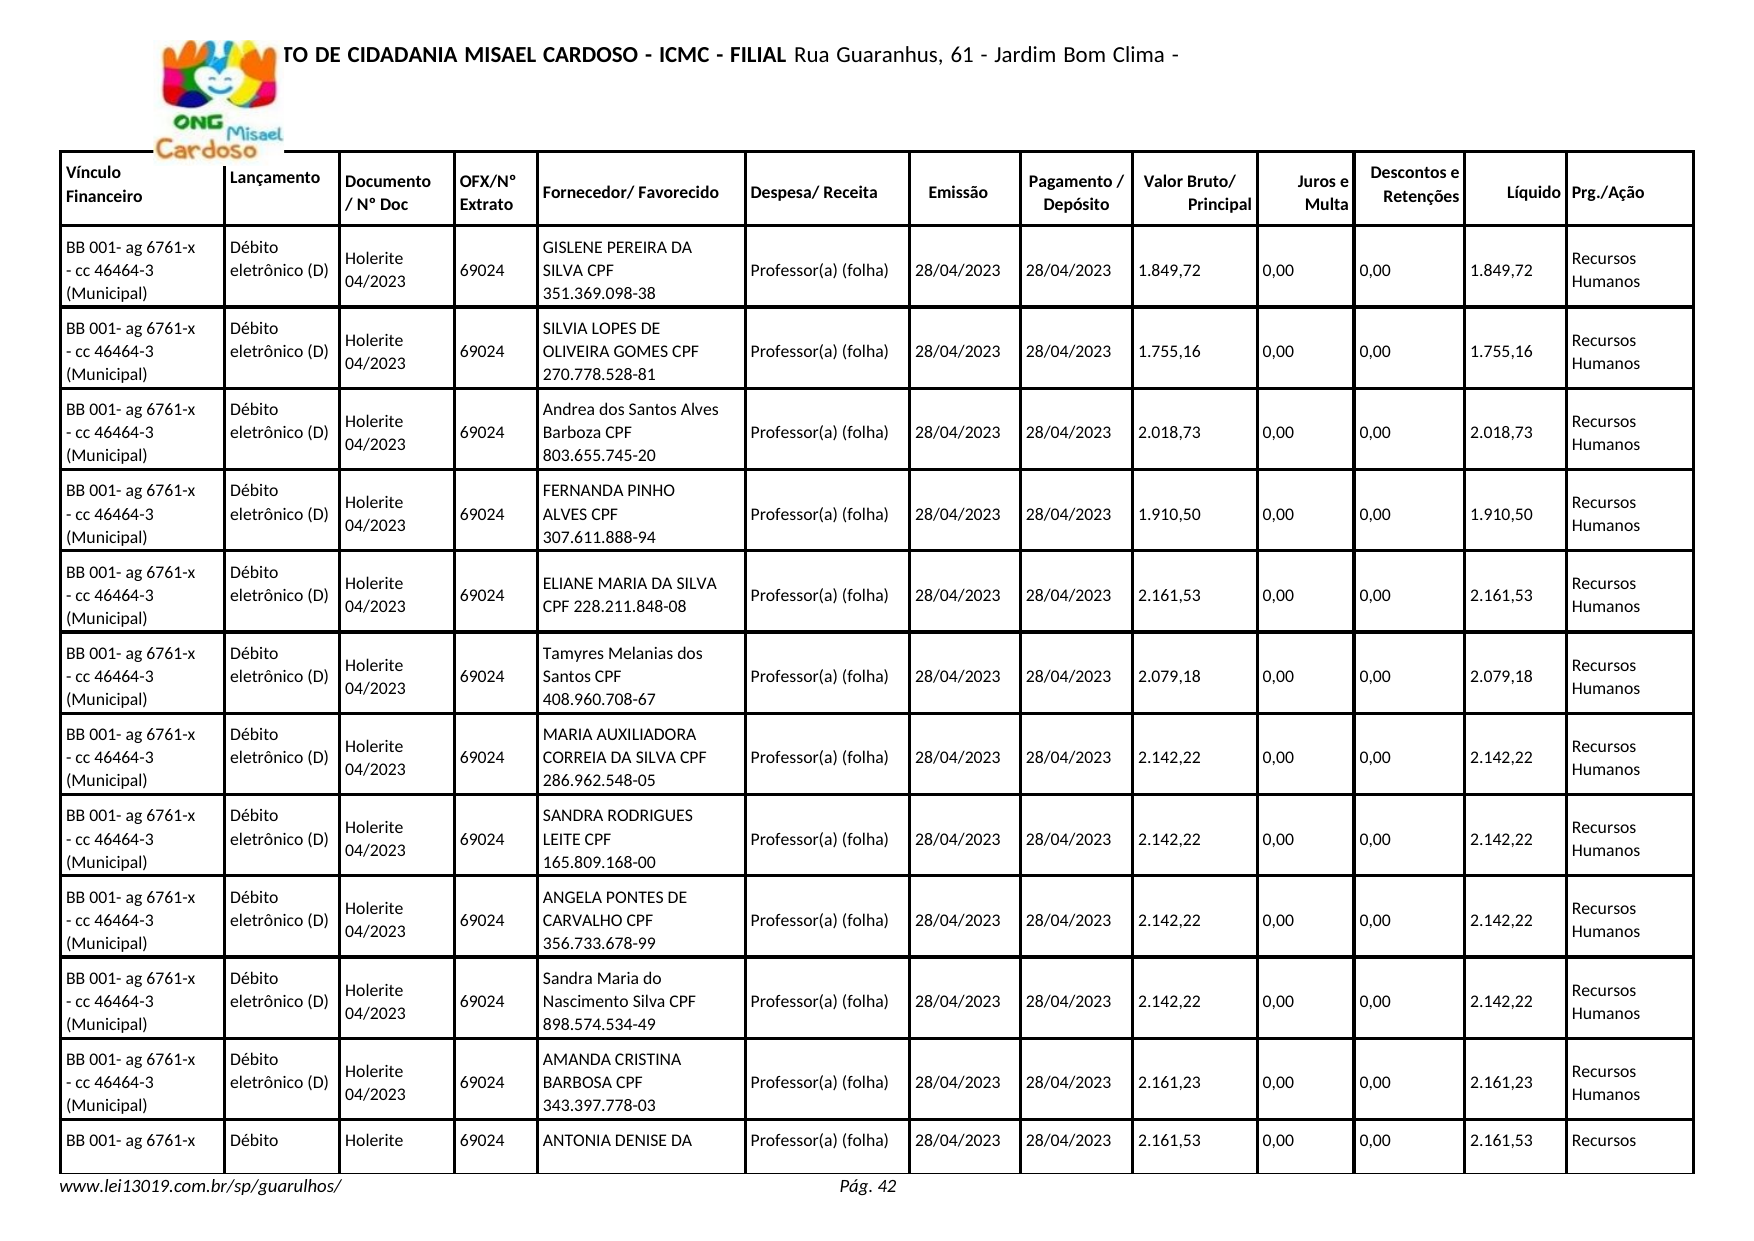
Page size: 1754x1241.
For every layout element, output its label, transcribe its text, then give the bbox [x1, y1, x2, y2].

table_cell MARIA AUXILIADORA CORREIA DA SILVA CPF 286.962.548-05 [539, 715, 744, 793]
table_cell BB 001- ag 6761-x - cc 46464-3 (Municipal) [62, 227, 223, 305]
table_cell 2.161,53 [1134, 552, 1256, 630]
table_cell 0,00 [1356, 471, 1463, 549]
table_cell 28/04/2023 [911, 877, 1019, 955]
table_cell BB 001- ag 6761-x - cc 46464-3 (Municipal) [62, 552, 223, 630]
table_cell Recursos Humanos [1568, 796, 1692, 874]
table_cell BB 001- ag 6761-x - cc 46464-3 (Municipal) [62, 1040, 223, 1118]
table_cell Fornecedor/ Favorecido [539, 153, 744, 224]
table_cell Vínculo Financeiro [62, 153, 223, 224]
table_cell 0,00 [1356, 796, 1463, 874]
table_cell 28/04/2023 [1022, 1121, 1131, 1173]
table_cell BB 001- ag 6761-x - cc 46464-3 (Municipal) [62, 877, 223, 955]
table_cell 2.018,73 [1466, 390, 1565, 468]
table_cell Professor(a) (folha) [747, 959, 908, 1037]
table_cell BB 001- ag 6761-x - cc 46464-3 (Municipal) [62, 471, 223, 549]
table_cell 0,00 [1356, 634, 1463, 712]
table_cell Pagamento / Depósito [1022, 153, 1131, 224]
table_cell Débito eletrônico (D) [226, 715, 338, 793]
table_cell ELIANE MARIA DA SILVA CPF 228.211.848-08 [539, 552, 744, 630]
table_cell 0,00 [1356, 390, 1463, 468]
table_cell 28/04/2023 [911, 309, 1019, 387]
table_cell Holerite 04/2023 [341, 715, 453, 793]
table_cell 0,00 [1259, 471, 1352, 549]
table_cell Professor(a) (folha) [747, 471, 908, 549]
table_cell Sandra Maria do Nascimento Silva CPF 898.574.534-49 [539, 959, 744, 1037]
table_cell Documento / Nº Doc [341, 153, 453, 224]
table_cell 69024 [456, 309, 536, 387]
table_cell 69024 [456, 1040, 536, 1118]
table_cell 1.755,16 [1134, 309, 1256, 387]
table_cell Holerite 04/2023 [341, 1040, 453, 1118]
table_cell 1.755,16 [1466, 309, 1565, 387]
table_cell Professor(a) (folha) [747, 1040, 908, 1118]
table_cell Holerite [341, 1121, 453, 1173]
table_cell Professor(a) (folha) [747, 227, 908, 305]
table_cell Líquido [1466, 153, 1565, 224]
table_cell Professor(a) (folha) [747, 715, 908, 793]
table_cell 28/04/2023 [1022, 877, 1131, 955]
table_cell 0,00 [1356, 715, 1463, 793]
table_cell 0,00 [1259, 227, 1352, 305]
table_cell BB 001- ag 6761-x - cc 46464-3 (Municipal) [62, 796, 223, 874]
table_cell Débito [226, 1121, 338, 1173]
table_cell Recursos Humanos [1568, 715, 1692, 793]
table_cell Holerite 04/2023 [341, 959, 453, 1037]
table_cell 0,00 [1356, 877, 1463, 955]
table_cell 0,00 [1356, 1121, 1463, 1173]
table_cell 2.079,18 [1466, 634, 1565, 712]
table_cell 0,00 [1259, 959, 1352, 1037]
table_cell 69024 [456, 715, 536, 793]
table_cell Recursos Humanos [1568, 552, 1692, 630]
table_cell 1.910,50 [1466, 471, 1565, 549]
table_cell Professor(a) (folha) [747, 309, 908, 387]
table_cell Holerite 04/2023 [341, 471, 453, 549]
table_cell Juros e Multa [1259, 153, 1352, 224]
table_cell BB 001- ag 6761-x - cc 46464-3 (Municipal) [62, 959, 223, 1037]
table_cell AMANDA CRISTINA BARBOSA CPF 343.397.778-03 [539, 1040, 744, 1118]
table_cell Débito eletrônico (D) [226, 634, 338, 712]
table_cell Professor(a) (folha) [747, 552, 908, 630]
table_cell Débito eletrônico (D) [226, 959, 338, 1037]
table_cell Holerite 04/2023 [341, 552, 453, 630]
table_cell 28/04/2023 [1022, 959, 1131, 1037]
table_cell 0,00 [1259, 877, 1352, 955]
table_cell 0,00 [1259, 552, 1352, 630]
table_cell Débito eletrônico (D) [226, 227, 338, 305]
table_cell 28/04/2023 [1022, 471, 1131, 549]
table_cell 69024 [456, 227, 536, 305]
table_cell 28/04/2023 [1022, 1040, 1131, 1118]
table_cell Professor(a) (folha) [747, 1121, 908, 1173]
table_cell Recursos Humanos [1568, 309, 1692, 387]
table_cell 28/04/2023 [1022, 634, 1131, 712]
table_cell Prg./Ação [1568, 153, 1692, 224]
table_cell 28/04/2023 [1022, 552, 1131, 630]
table_cell Débito eletrônico (D) [226, 390, 338, 468]
table_cell Débito eletrônico (D) [226, 552, 338, 630]
table_cell Despesa/ Receita [747, 153, 908, 224]
table_cell 28/04/2023 [911, 471, 1019, 549]
table_cell 69024 [456, 877, 536, 955]
table_cell 28/04/2023 [1022, 796, 1131, 874]
table_cell Holerite 04/2023 [341, 309, 453, 387]
table_cell Holerite 04/2023 [341, 390, 453, 468]
table_cell 2.142,22 [1466, 877, 1565, 955]
table_cell 28/04/2023 [1022, 227, 1131, 305]
table_cell ANGELA PONTES DE CARVALHO CPF 356.733.678-99 [539, 877, 744, 955]
table_cell 69024 [456, 552, 536, 630]
table_cell 69024 [456, 390, 536, 468]
table_cell Tamyres Melanias dos Santos CPF 408.960.708-67 [539, 634, 744, 712]
table_cell 1.849,72 [1466, 227, 1565, 305]
table_cell 0,00 [1259, 634, 1352, 712]
table_cell Professor(a) (folha) [747, 796, 908, 874]
table_cell Recursos Humanos [1568, 877, 1692, 955]
table_cell OFX/Nº Extrato [456, 153, 536, 224]
table_cell 2.142,22 [1134, 959, 1256, 1037]
table_cell 2.142,22 [1466, 959, 1565, 1037]
table_cell 69024 [456, 959, 536, 1037]
table_cell 28/04/2023 [1022, 715, 1131, 793]
table_cell Holerite 04/2023 [341, 796, 453, 874]
table_cell 28/04/2023 [911, 796, 1019, 874]
table_cell FERNANDA PINHO ALVES CPF 307.611.888-94 [539, 471, 744, 549]
table_cell 28/04/2023 [911, 1040, 1019, 1118]
table_cell 0,00 [1259, 715, 1352, 793]
table_cell 28/04/2023 [911, 634, 1019, 712]
table_cell 2.079,18 [1134, 634, 1256, 712]
table_cell 69024 [456, 796, 536, 874]
table_cell Professor(a) (folha) [747, 877, 908, 955]
table_cell ANTONIA DENISE DA [539, 1121, 744, 1173]
table_cell Recursos [1568, 1121, 1692, 1173]
table_cell SILVIA LOPES DE OLIVEIRA GOMES CPF 270.778.528-81 [539, 309, 744, 387]
table_cell BB 001- ag 6761-x - cc 46464-3 (Municipal) [62, 309, 223, 387]
table_cell 0,00 [1356, 552, 1463, 630]
table_cell 0,00 [1356, 227, 1463, 305]
table_cell Débito eletrônico (D) [226, 796, 338, 874]
table_cell 69024 [456, 471, 536, 549]
table_cell Holerite 04/2023 [341, 227, 453, 305]
table_cell 28/04/2023 [911, 1121, 1019, 1173]
table_cell Débito eletrônico (D) [226, 309, 338, 387]
table_cell 2.018,73 [1134, 390, 1256, 468]
table_cell GISLENE PEREIRA DA SILVA CPF 351.369.098-38 [539, 227, 744, 305]
table_cell Recursos Humanos [1568, 1040, 1692, 1118]
table_cell 28/04/2023 [911, 227, 1019, 305]
table_cell 1.849,72 [1134, 227, 1256, 305]
table_cell Débito eletrônico (D) [226, 471, 338, 549]
table_cell Recursos Humanos [1568, 634, 1692, 712]
table_cell 2.161,23 [1466, 1040, 1565, 1118]
table_cell 28/04/2023 [911, 959, 1019, 1037]
table_cell Holerite 04/2023 [341, 634, 453, 712]
table_cell Emissão [911, 153, 1019, 224]
table_cell 0,00 [1356, 309, 1463, 387]
table_cell 28/04/2023 [911, 715, 1019, 793]
table_cell 28/04/2023 [1022, 309, 1131, 387]
table_cell 0,00 [1259, 390, 1352, 468]
table_cell 28/04/2023 [1022, 390, 1131, 468]
table_cell Descontos e Retenções [1356, 153, 1463, 224]
table_cell 0,00 [1356, 1040, 1463, 1118]
table_cell Débito eletrônico (D) [226, 877, 338, 955]
table_cell 69024 [456, 1121, 536, 1173]
table_cell 2.161,53 [1134, 1121, 1256, 1173]
table_cell Andrea dos Santos Alves Barboza CPF 803.655.745-20 [539, 390, 744, 468]
table_cell Recursos Humanos [1568, 959, 1692, 1037]
table_cell Professor(a) (folha) [747, 390, 908, 468]
table_cell 0,00 [1259, 1121, 1352, 1173]
table_cell 28/04/2023 [911, 552, 1019, 630]
table_cell BB 001- ag 6761-x [62, 1121, 223, 1173]
table_cell 2.142,22 [1134, 715, 1256, 793]
table_cell 1.910,50 [1134, 471, 1256, 549]
table_cell 2.142,22 [1466, 796, 1565, 874]
table_cell Recursos Humanos [1568, 227, 1692, 305]
table_cell 2.142,22 [1134, 877, 1256, 955]
table_cell 0,00 [1259, 1040, 1352, 1118]
table_cell BB 001- ag 6761-x - cc 46464-3 (Municipal) [62, 715, 223, 793]
table_cell 28/04/2023 [911, 390, 1019, 468]
table_cell Holerite 04/2023 [341, 877, 453, 955]
table_cell 0,00 [1356, 959, 1463, 1037]
table_cell Valor Bruto/ Principal [1134, 153, 1256, 224]
table_cell Débito eletrônico (D) [226, 1040, 338, 1118]
table_cell 2.142,22 [1466, 715, 1565, 793]
table_cell Recursos Humanos [1568, 471, 1692, 549]
table_cell 2.161,53 [1466, 1121, 1565, 1173]
table_cell 69024 [456, 634, 536, 712]
table_cell 2.161,23 [1134, 1040, 1256, 1118]
table_cell Professor(a) (folha) [747, 634, 908, 712]
table_cell 2.161,53 [1466, 552, 1565, 630]
table_cell Recursos Humanos [1568, 390, 1692, 468]
table_cell BB 001- ag 6761-x - cc 46464-3 (Municipal) [62, 390, 223, 468]
table_cell Lançamento [226, 153, 338, 224]
table_cell 0,00 [1259, 309, 1352, 387]
table_cell BB 001- ag 6761-x - cc 46464-3 (Municipal) [62, 634, 223, 712]
table_cell 2.142,22 [1134, 796, 1256, 874]
table_cell 0,00 [1259, 796, 1352, 874]
table_cell SANDRA RODRIGUES LEITE CPF 165.809.168-00 [539, 796, 744, 874]
